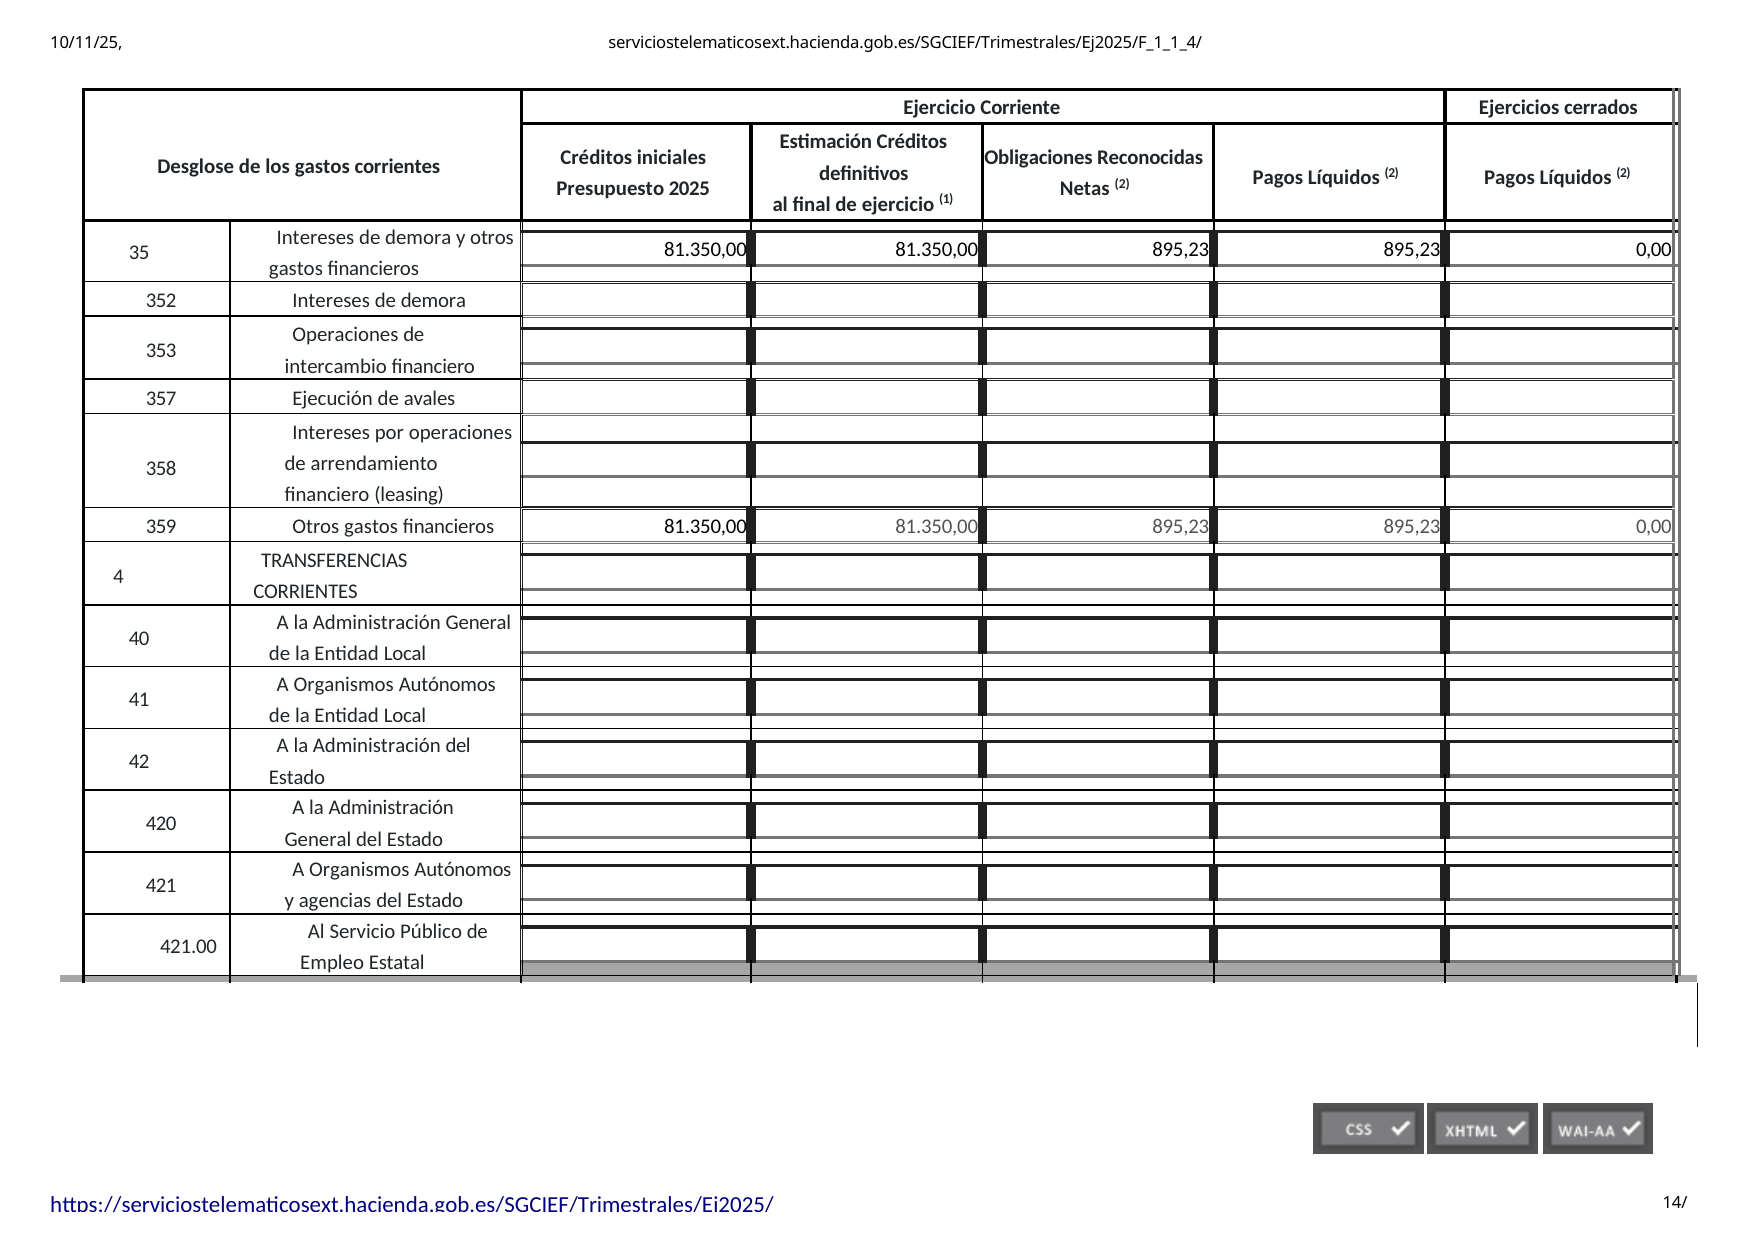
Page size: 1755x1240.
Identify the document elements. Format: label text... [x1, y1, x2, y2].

table_cell [1450, 556, 1672, 587]
table_cell 35 [85, 222, 229, 281]
table_header Ejercicio Corriente [523, 91, 1443, 122]
table_cell [1676, 983, 1697, 1047]
table_cell [752, 901, 982, 913]
table_header Ejercicios cerrados [1447, 91, 1672, 122]
table_cell [1215, 365, 1444, 378]
table_cell [752, 544, 982, 553]
table_header Desglose de los gastos corrientes [85, 91, 520, 219]
table_cell [756, 929, 978, 959]
table_cell 4 [85, 542, 229, 604]
table_cell [752, 606, 982, 616]
table_cell 41 [85, 667, 229, 728]
table_cell [84, 983, 230, 1047]
table_cell [1446, 853, 1672, 863]
table_cell [752, 716, 982, 728]
table_cell [983, 318, 1213, 327]
table_cell [1218, 929, 1440, 959]
table_cell [1215, 976, 1444, 982]
table_cell [756, 805, 978, 836]
table_cell Otros gastos financieros [231, 508, 520, 541]
table_cell 81.350,00 [523, 233, 746, 264]
table_header [60, 88, 82, 975]
table_cell [1446, 778, 1672, 789]
table_cell [60, 975, 82, 982]
table_cell [1215, 544, 1444, 553]
table_cell [752, 478, 982, 506]
table_cell [1215, 416, 1444, 441]
table_cell [752, 778, 982, 789]
table_cell [1446, 544, 1672, 553]
table_cell Intereses de demora [231, 282, 520, 315]
table_cell [983, 901, 1213, 913]
table_cell 895,23 [987, 233, 1209, 264]
table_cell Pagos Líquidos (2) [1215, 125, 1443, 219]
table_cell 358 [85, 414, 229, 506]
table_cell [983, 222, 1213, 230]
table_cell [523, 654, 750, 666]
table_cell [983, 839, 1213, 851]
table_cell [230, 983, 521, 1047]
table_cell [1218, 743, 1440, 774]
table_header [1681, 88, 1697, 975]
table_cell [983, 544, 1213, 553]
table_cell Al Servicio Público de Empleo Estatal [231, 915, 520, 975]
table_cell [1218, 330, 1440, 362]
table_cell [752, 729, 982, 740]
table_cell [1446, 606, 1672, 616]
table_cell [1214, 983, 1445, 1047]
table_cell Intereses de demora y otros gastos financieros [231, 222, 520, 281]
table_cell [752, 318, 982, 327]
table_cell [523, 556, 746, 587]
table_cell [1446, 667, 1672, 678]
table_cell [1450, 681, 1672, 712]
table_cell [752, 591, 982, 604]
table_cell [1446, 416, 1672, 441]
table_cell 895,23 [987, 510, 1209, 541]
table_cell [756, 330, 978, 362]
table_cell [987, 330, 1209, 362]
table_cell 0,00 [1450, 510, 1672, 541]
table_cell 81.350,00 [756, 510, 978, 541]
table_cell [1446, 654, 1672, 666]
table_cell [983, 591, 1213, 604]
table_cell [756, 681, 978, 712]
table_cell Pagos Líquidos (2) [1447, 125, 1672, 219]
table_cell [1218, 620, 1440, 651]
table_cell [756, 556, 978, 587]
table_cell [752, 667, 982, 678]
table_cell [523, 867, 746, 898]
table_cell [983, 654, 1213, 666]
table_cell [523, 963, 750, 975]
table_cell [983, 267, 1213, 281]
table_cell [523, 381, 746, 412]
table_cell [752, 791, 982, 802]
table_cell [983, 606, 1213, 616]
table_cell 352 [85, 282, 229, 315]
table_cell [523, 681, 746, 712]
table_cell [1215, 478, 1444, 506]
table_cell [523, 778, 750, 789]
table_cell [231, 976, 520, 982]
table_cell [523, 606, 750, 616]
table_cell [987, 681, 1209, 712]
table_cell [983, 667, 1213, 678]
table_cell 42 [85, 729, 229, 789]
table_cell A la Administración General del Estado [231, 791, 520, 851]
table_cell [752, 222, 982, 230]
table_cell [987, 929, 1209, 959]
table_cell [983, 416, 1213, 441]
table_cell [756, 867, 978, 898]
table_cell 81.350,00 [523, 510, 746, 541]
table_cell [1446, 963, 1672, 975]
table_cell [1218, 805, 1440, 836]
table_cell [752, 365, 982, 378]
table_cell [752, 654, 982, 666]
table_cell [983, 729, 1213, 740]
table_cell 359 [85, 508, 229, 541]
table_cell 421 [85, 853, 229, 913]
table_cell [752, 976, 982, 982]
table_cell [1218, 381, 1440, 412]
table_cell [1446, 478, 1672, 506]
table_cell [987, 620, 1209, 651]
table_cell [523, 743, 746, 774]
table_cell 81.350,00 [756, 233, 978, 264]
table_cell [1215, 729, 1444, 740]
table_cell [1218, 556, 1440, 587]
table_cell [752, 267, 982, 281]
table_cell TRANSFERENCIAS CORRIENTES [231, 542, 520, 604]
table_cell [1215, 654, 1444, 666]
table_cell 421.00 [85, 915, 229, 975]
table_cell [523, 544, 750, 553]
table_cell [1446, 791, 1672, 802]
table_cell [1215, 778, 1444, 789]
table_cell A Organismos Autónomos de la Entidad Local [231, 667, 520, 728]
table_cell 420 [85, 791, 229, 851]
table_cell 357 [85, 380, 229, 412]
table_cell [983, 915, 1213, 925]
table_cell [982, 983, 1214, 1047]
table_cell [1215, 839, 1444, 851]
table_cell [523, 444, 746, 475]
table_cell Créditos iniciales Presupuesto 2025 [523, 125, 749, 219]
table_cell [1446, 318, 1672, 327]
table_cell [752, 915, 982, 925]
table_cell [523, 284, 746, 315]
table_cell [523, 853, 750, 863]
table_cell [1446, 976, 1675, 982]
table_cell [983, 365, 1213, 378]
table_cell [523, 330, 746, 362]
table_cell Estimación Créditos definitivos al final de ejercicio (1) [753, 125, 981, 219]
table_cell [523, 716, 750, 728]
table_cell [1215, 915, 1444, 925]
table_cell 895,23 [1218, 233, 1440, 264]
table_cell [1446, 591, 1672, 604]
table_cell [983, 976, 1213, 982]
table_cell [1215, 853, 1444, 863]
table_cell [1450, 743, 1672, 774]
table_cell [523, 591, 750, 604]
table_cell [752, 416, 982, 441]
table_cell [1445, 983, 1676, 1047]
table_cell [1446, 901, 1672, 913]
table_cell [983, 853, 1213, 863]
table_cell [987, 743, 1209, 774]
table_cell [987, 805, 1209, 836]
table_cell [1218, 284, 1440, 315]
table_cell [752, 963, 982, 975]
table_cell [1450, 330, 1672, 362]
table_cell [523, 222, 750, 230]
table_cell [756, 381, 978, 412]
table_cell [987, 556, 1209, 587]
table_cell [983, 791, 1213, 802]
table_cell [1215, 606, 1444, 616]
table_cell [522, 976, 750, 982]
table_cell [1446, 222, 1672, 230]
table_cell A la Administración General de la Entidad Local [231, 606, 520, 666]
table_cell [756, 620, 978, 651]
table_cell [523, 929, 746, 959]
table_cell Ejecución de avales [231, 380, 520, 412]
table_cell Obligaciones Reconocidas Netas (2) [984, 125, 1212, 219]
table_cell [1215, 963, 1444, 975]
table_cell [523, 620, 746, 651]
table_cell [1215, 791, 1444, 802]
table_cell [523, 729, 750, 740]
table_cell [1215, 901, 1444, 913]
table_cell [1450, 805, 1672, 836]
table_cell [987, 381, 1209, 412]
table_cell [523, 667, 750, 678]
table_cell [521, 983, 751, 1047]
table_cell [1446, 716, 1672, 728]
table_cell [983, 778, 1213, 789]
table_cell 0,00 [1450, 233, 1672, 264]
table_cell [983, 478, 1213, 506]
table_cell [1218, 444, 1440, 475]
table_cell A la Administración del Estado [231, 729, 520, 789]
table_cell 353 [85, 317, 229, 378]
table_cell [756, 444, 978, 475]
table_cell [523, 318, 750, 327]
table_cell [523, 365, 750, 378]
table_cell [751, 983, 982, 1047]
table_cell [523, 901, 750, 913]
table_cell Operaciones de intercambio financiero [231, 317, 520, 378]
table_cell [1446, 915, 1672, 925]
table_cell [752, 839, 982, 851]
table_cell [523, 839, 750, 851]
table_cell [1215, 267, 1444, 281]
table_cell [983, 963, 1213, 975]
table_cell [1218, 681, 1440, 712]
table_cell [523, 805, 746, 836]
table_cell [1446, 839, 1672, 851]
table_cell [752, 853, 982, 863]
table_cell [1446, 267, 1672, 281]
table_cell 40 [85, 606, 229, 666]
table_cell 895,23 [1218, 510, 1440, 541]
table_cell [1215, 318, 1444, 327]
table_cell [1215, 222, 1444, 230]
table_cell [756, 284, 978, 315]
table_cell [1450, 929, 1672, 959]
table_cell [523, 416, 750, 441]
table_cell [1450, 867, 1672, 898]
table_cell [983, 716, 1213, 728]
table_cell [523, 915, 750, 925]
table_cell [987, 284, 1209, 315]
table_cell [1678, 975, 1697, 982]
table_cell [85, 976, 229, 982]
table_cell [1446, 729, 1672, 740]
table_cell [1450, 381, 1672, 412]
table_cell [1215, 591, 1444, 604]
table_cell [523, 791, 750, 802]
table_cell [1215, 667, 1444, 678]
table_cell [1218, 867, 1440, 898]
table_cell [1450, 444, 1672, 475]
table_cell [987, 444, 1209, 475]
table_cell A Organismos Autónomos y agencias del Estado [231, 853, 520, 913]
table_cell [1450, 284, 1672, 315]
table_cell [523, 478, 750, 506]
table_cell [60, 983, 83, 1047]
table_cell [1215, 716, 1444, 728]
table_cell Intereses por operaciones de arrendamiento financiero (leasing) [231, 414, 520, 506]
table_cell [523, 267, 750, 281]
table_cell [1446, 365, 1672, 378]
table_cell [987, 867, 1209, 898]
table_cell [1450, 620, 1672, 651]
table_cell [756, 743, 978, 774]
